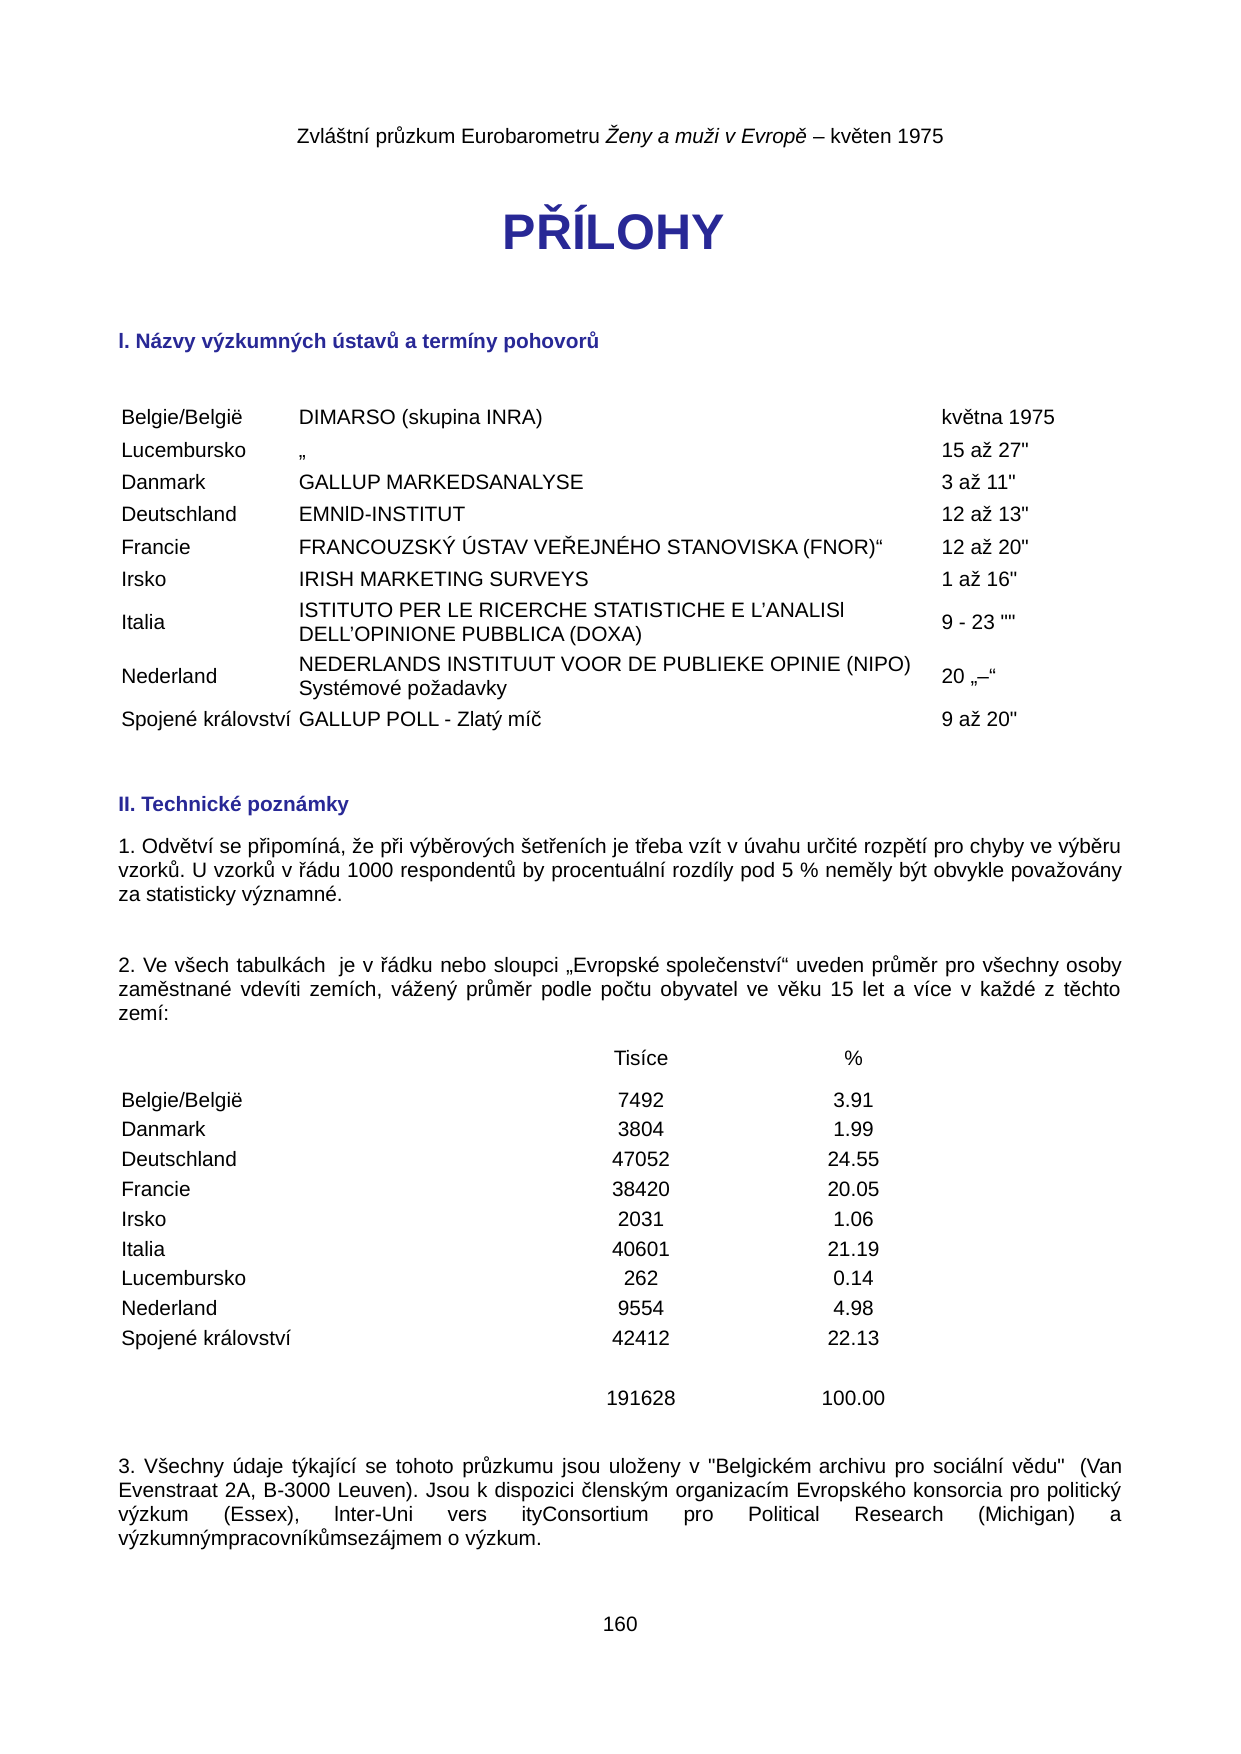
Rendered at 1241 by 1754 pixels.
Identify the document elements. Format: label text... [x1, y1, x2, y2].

table_cell 22.13 [745, 1323, 962, 1353]
table_cell 3 až 11" [939, 466, 1104, 498]
table_header % [745, 1031, 962, 1084]
table_cell Italia [118, 595, 296, 649]
table_cell 40601 [537, 1234, 745, 1263]
table_cell Irsko [118, 1204, 537, 1233]
table_cell 1.99 [745, 1114, 962, 1144]
table_cell 262 [537, 1263, 745, 1293]
table_cell Spojené království [118, 703, 296, 735]
table_cell IRISH MARKETING SURVEYS [296, 563, 938, 595]
table_cell 191628 [537, 1383, 745, 1412]
table_cell Deutschland [118, 498, 296, 531]
table_cell 15 až 27" [939, 433, 1104, 466]
table_cell 4.98 [745, 1293, 962, 1323]
table_cell 12 až 13" [939, 498, 1104, 531]
text 2. Ve všech tabulkách je v řádku nebo sloupci „Evropské společenství“ uveden průměr pro všechny osoby zaměstnané vdevíti zemích, vážený průměr podle počtu obyvatel ve věku 15 let a více v každé z těchto zemí: [118, 953, 1122, 1025]
table_cell GALLUP POLL - Zlatý míč [296, 703, 938, 735]
table_cell NEDERLANDS INSTITUUT VOOR DE PUBLIEKE OPINIE (NIPO) Systémové požadavky [296, 649, 938, 703]
text 1. Odvětví se připomíná, že při výběrových šetřeních je třeba vzít v úvahu určité rozpětí pro chyby ve výběru vzorků. U vzorků v řádu 1000 respondentů by procentuální rozdíly pod 5 % neměly být obvykle považovány za statisticky významné. [118, 834, 1122, 906]
table_cell Lucembursko [118, 1263, 537, 1293]
table_cell 20.05 [745, 1174, 962, 1204]
table_cell 7492 [537, 1085, 745, 1114]
table_cell 2031 [537, 1204, 745, 1233]
table_cell 12 až 20" [939, 531, 1104, 563]
table_cell 3.91 [745, 1085, 962, 1114]
table_cell Italia [118, 1234, 537, 1263]
table_cell 47052 [537, 1144, 745, 1174]
subtitle PŘÍLOHY [118, 202, 1122, 260]
table_cell ISTITUTO PER LE RICERCHE STATISTICHE E L’ANALISl DELL’OPINIONE PUBBLICA (DOXA) [296, 595, 938, 649]
table_cell Belgie/België [118, 1085, 537, 1114]
table_cell 38420 [537, 1174, 745, 1204]
table_cell Deutschland [118, 1144, 537, 1174]
table_cell Francie [118, 1174, 537, 1204]
table_cell 1.06 [745, 1204, 962, 1233]
table_cell Spojené království [118, 1323, 537, 1353]
table_cell 0.14 [745, 1263, 962, 1293]
table_cell 9 až 20" [939, 703, 1104, 735]
table_cell 42412 [537, 1323, 745, 1353]
table_cell [745, 1353, 962, 1382]
table_cell GALLUP MARKEDSANALYSE [296, 466, 938, 498]
table_cell 3804 [537, 1114, 745, 1144]
table_cell [537, 1353, 745, 1382]
table_cell 9 - 23 "" [939, 595, 1104, 649]
table_cell 21.19 [745, 1234, 962, 1263]
table_header května 1975 [939, 401, 1104, 433]
subtitle II. Technické poznámky [118, 792, 1122, 816]
subtitle l. Názvy výzkumných ústavů a termíny pohovorů [118, 329, 1122, 353]
table_cell 24.55 [745, 1144, 962, 1174]
table_cell Danmark [118, 466, 296, 498]
text 3. Všechny údaje týkající se tohoto průzkumu jsou uloženy v "Belgickém archivu pro sociální vědu" (Van Evenstraat 2A, B-3000 Leuven). Jsou k dispozici členským organizacím Evropského konsorcia pro politický výzkum (Essex), lnter-Uni vers ityConsortium pro Political Research (Michigan) a výzkumnýmpracovníkůmsezájmem o výzkum. [118, 1454, 1122, 1549]
table_header DIMARSO (skupina INRA) [296, 401, 938, 433]
table_cell Irsko [118, 563, 296, 595]
table_header Belgie/België [118, 401, 296, 433]
table_cell 20 „–“ [939, 649, 1104, 703]
table_cell Francie [118, 531, 296, 563]
table_header [118, 1031, 537, 1084]
table_cell „ [296, 433, 938, 466]
table_cell [118, 1383, 537, 1412]
table_cell 100.00 [745, 1383, 962, 1412]
table_cell Nederland [118, 1293, 537, 1323]
table_cell [118, 1353, 537, 1382]
table_cell 9554 [537, 1293, 745, 1323]
table_cell Lucembursko [118, 433, 296, 466]
table_header Tisíce [537, 1031, 745, 1084]
table_cell FRANCOUZSKÝ ÚSTAV VEŘEJNÉHO STANOVISKA (FNOR)“ [296, 531, 938, 563]
table_cell 1 až 16" [939, 563, 1104, 595]
table_cell Nederland [118, 649, 296, 703]
table_cell Danmark [118, 1114, 537, 1144]
table_cell EMNlD-INSTITUT [296, 498, 938, 531]
